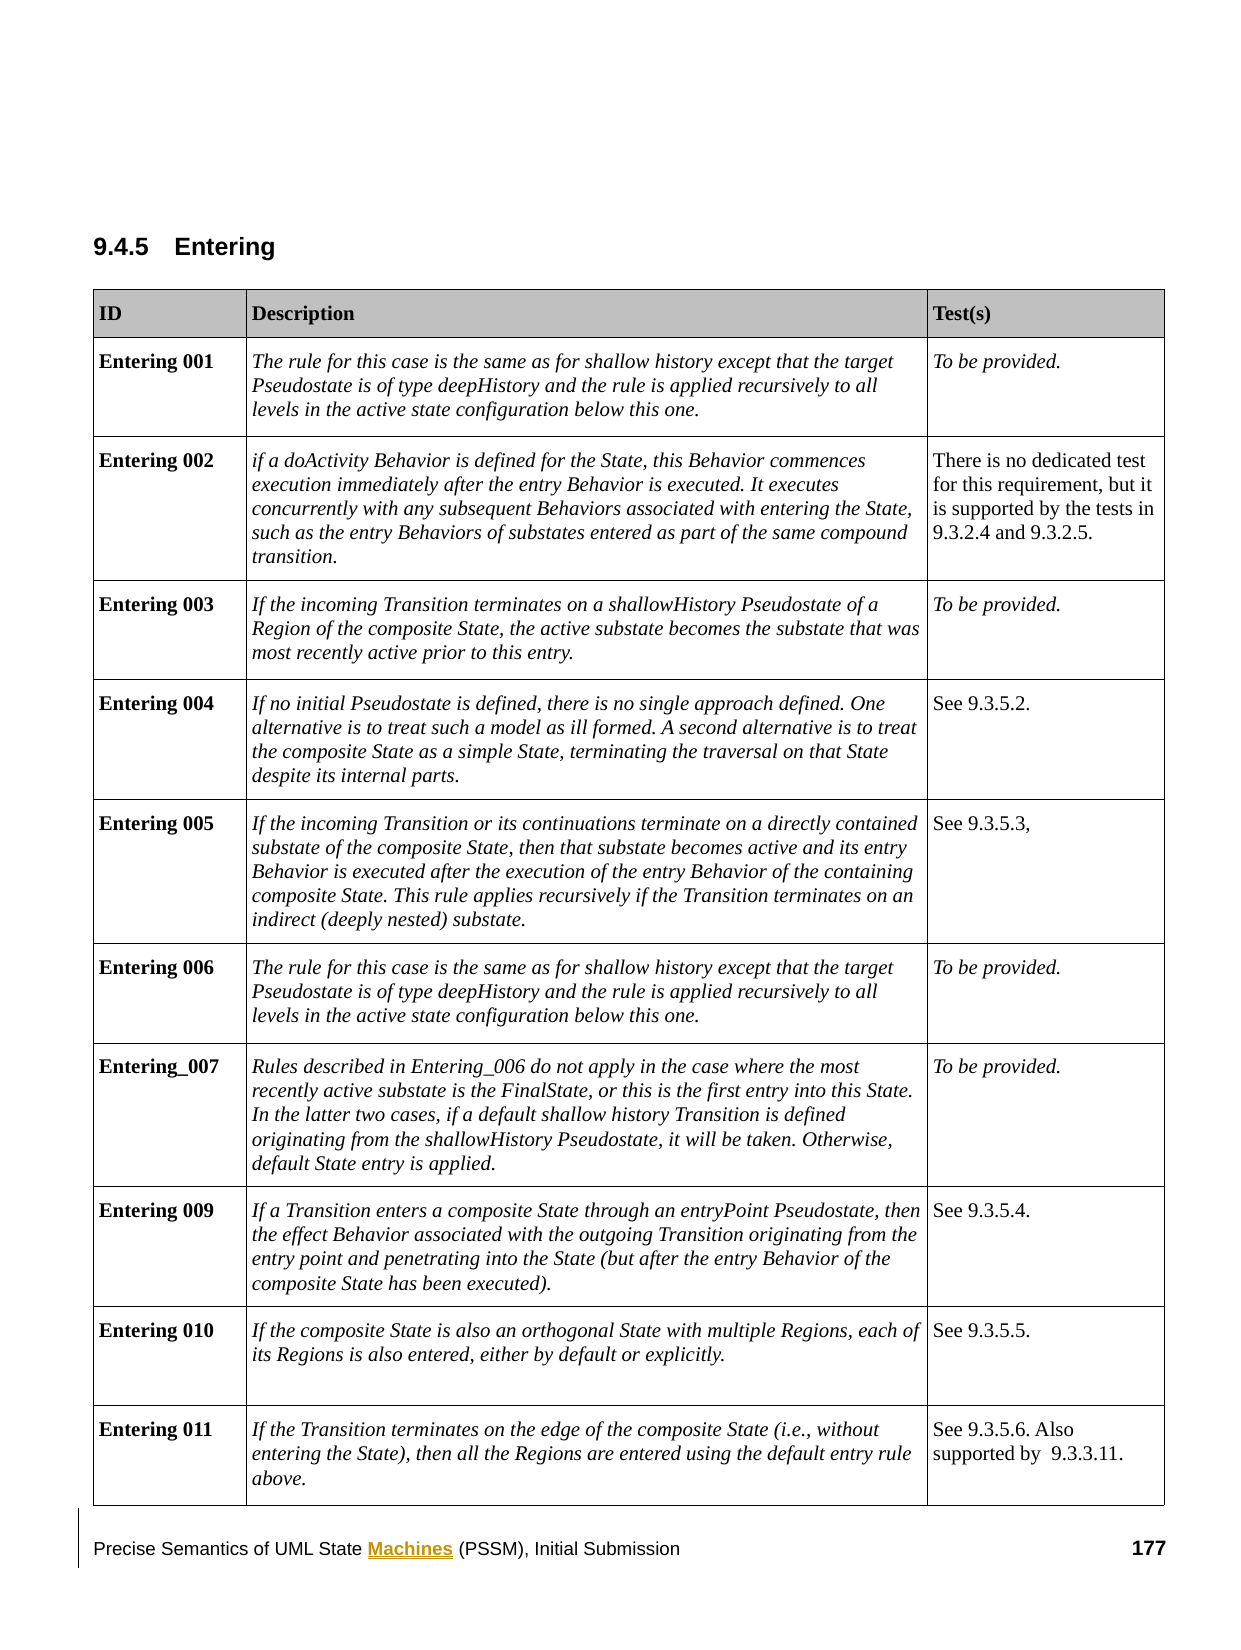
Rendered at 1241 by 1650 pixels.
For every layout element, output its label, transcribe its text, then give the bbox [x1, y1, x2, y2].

table_cell Entering 002 [94, 437, 246, 580]
table_cell To be provided. [928, 338, 1164, 436]
table_header ID [94, 290, 246, 337]
table_cell Entering 004 [94, 680, 246, 799]
table_cell Rules described in Entering_006 do not apply in the case where the most recently active substate is the FinalState, or this is the first entry into this State. In the latter two cases, if a default shallow history Transition is defined originating from the shallowHistory Pseudostate, it will be taken. Otherwise, default State entry is applied. [247, 1044, 927, 1186]
table_cell If no initial Pseudostate is defined, there is no single approach defined. One alternative is to treat such a model as ill formed. A second alternative is to treat the composite State as a simple State, terminating the traversal on that State despite its internal parts. [247, 680, 927, 799]
table_cell To be provided. [928, 1044, 1164, 1186]
table_cell If a Transition enters a composite State through an entryPoint Pseudostate, then the effect Behavior associated with the outgoing Transition originating from the entry point and penetrating into the State (but after the entry Behavior of the composite State has been executed). [247, 1187, 927, 1306]
table_cell There is no dedicated test for this requirement, but it is supported by the tests in 9.3.2.4 and 9.3.2.5. [928, 437, 1164, 580]
table_cell Entering 010 [94, 1307, 246, 1405]
table_cell If the composite State is also an orthogonal State with multiple Regions, each of its Regions is also entered, either by default or explicitly. [247, 1307, 927, 1405]
table_header Description [247, 290, 927, 337]
table_cell If the incoming Transition or its continuations terminate on a directly contained substate of the composite State, then that substate becomes active and its entry Behavior is executed after the execution of the entry Behavior of the containing composite State. This rule applies recursively if the Transition terminates on an indirect (deeply nested) substate. [247, 800, 927, 943]
table_cell Entering 011 [94, 1406, 246, 1504]
table_cell If the incoming Transition terminates on a shallowHistory Pseudostate of a Region of the composite State, the active substate becomes the substate that was most recently active prior to this entry. [247, 581, 927, 679]
table_cell See 9.3.5.3, [928, 800, 1164, 943]
table_cell The rule for this case is the same as for shallow history except that the target Pseudostate is of type deepHistory and the rule is applied recursively to all levels in the active state configuration below this one. [247, 944, 927, 1042]
table_cell Entering 003 [94, 581, 246, 679]
table_cell See 9.3.5.5. [928, 1307, 1164, 1405]
table_cell To be provided. [928, 944, 1164, 1042]
table_cell See 9.3.5.4. [928, 1187, 1164, 1306]
table_cell Entering 009 [94, 1187, 246, 1306]
subtitle Entering [93, 231, 1164, 260]
table_cell If the Transition terminates on the edge of the composite State (i.e., without entering the State), then all the Regions are entered using the default entry rule above. [247, 1406, 927, 1504]
table_cell Entering_007 [94, 1044, 246, 1186]
table_header Test(s) [928, 290, 1164, 337]
table_cell Entering 001 [94, 338, 246, 436]
table_cell See 9.3.5.6. Also supported by 9.3.3.11. [928, 1406, 1164, 1504]
table_cell To be provided. [928, 581, 1164, 679]
table_cell Entering 005 [94, 800, 246, 943]
table_cell if a doActivity Behavior is defined for the State, this Behavior commences execution immediately after the entry Behavior is executed. It executes concurrently with any subsequent Behaviors associated with entering the State, such as the entry Behaviors of substates entered as part of the same compound transition. [247, 437, 927, 580]
table_cell See 9.3.5.2. [928, 680, 1164, 799]
table_cell Entering 006 [94, 944, 246, 1042]
table_cell The rule for this case is the same as for shallow history except that the target Pseudostate is of type deepHistory and the rule is applied recursively to all levels in the active state configuration below this one. [247, 338, 927, 436]
